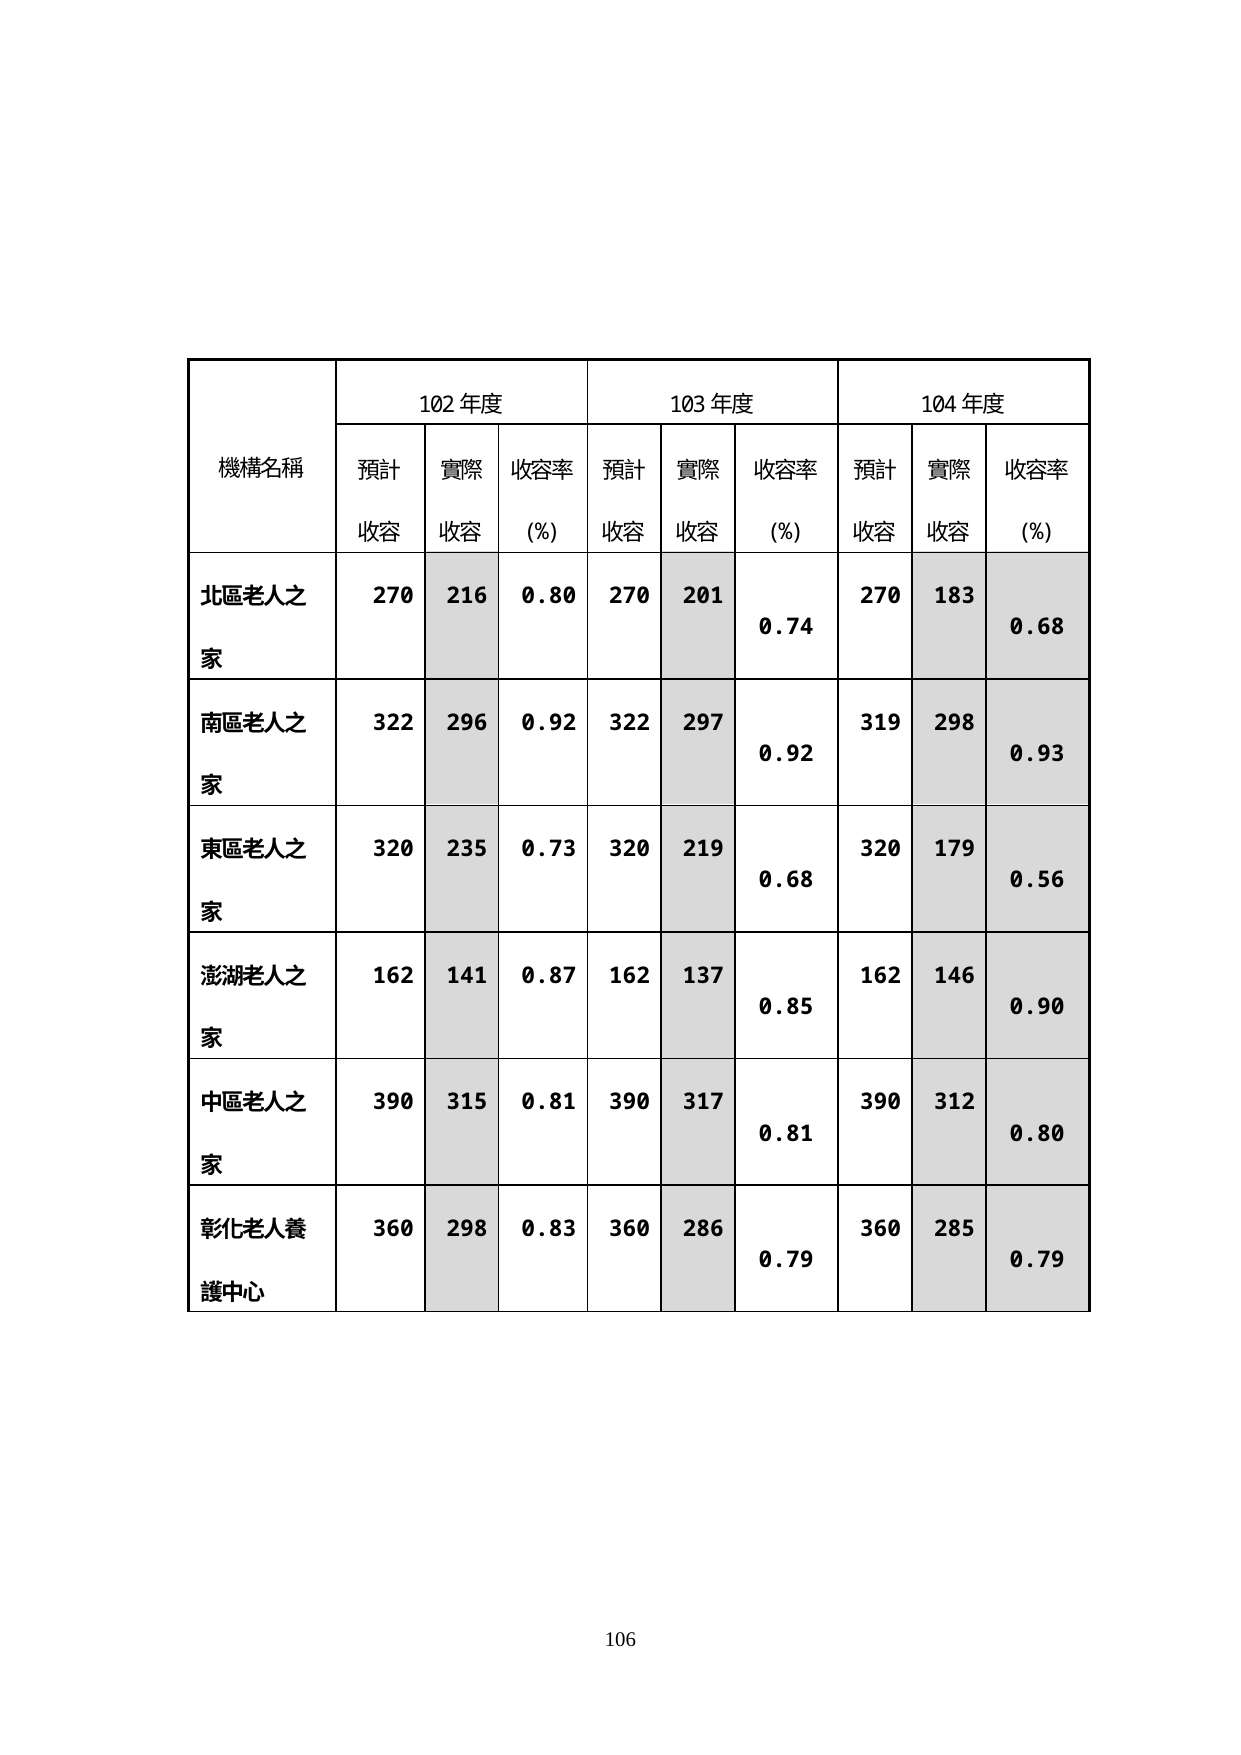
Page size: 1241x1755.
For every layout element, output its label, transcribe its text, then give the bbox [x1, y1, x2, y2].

table_cell 0.80 [499, 553, 587, 678]
table_cell 0.93 [987, 680, 1088, 804]
table_cell 北區老人之家 [190, 553, 335, 678]
table_cell 320 [839, 806, 911, 931]
table_cell 390 [337, 1059, 424, 1184]
table_cell 317 [662, 1059, 734, 1184]
table_cell 0.73 [499, 806, 587, 931]
table_cell 0.79 [987, 1186, 1088, 1311]
table_cell 東區老人之家 [190, 806, 335, 931]
table_cell 彰化老人養護中心 [190, 1186, 335, 1311]
table_cell 298 [426, 1186, 498, 1311]
table_cell 216 [426, 553, 498, 678]
table_cell 320 [337, 806, 424, 931]
table_cell 實際收容 [426, 425, 498, 551]
table_cell 0.79 [736, 1186, 837, 1311]
table_cell 286 [662, 1186, 734, 1311]
table_cell 270 [839, 553, 911, 678]
table_cell 0.74 [736, 553, 837, 678]
table_cell 0.81 [736, 1059, 837, 1184]
table_cell 0.90 [987, 933, 1088, 1058]
table_cell 預計收容 [588, 425, 660, 551]
table_cell 312 [913, 1059, 985, 1184]
table_cell 219 [662, 806, 734, 931]
table_cell 360 [588, 1186, 660, 1311]
table_cell 320 [588, 806, 660, 931]
table_cell 0.56 [987, 806, 1088, 931]
table_cell 201 [662, 553, 734, 678]
table_cell 0.68 [736, 806, 837, 931]
table_cell 中區老人之家 [190, 1059, 335, 1184]
table_cell 146 [913, 933, 985, 1058]
table_cell 390 [839, 1059, 911, 1184]
table_cell 322 [588, 680, 660, 804]
table_cell 360 [839, 1186, 911, 1311]
table_cell 270 [337, 553, 424, 678]
table_cell 0.87 [499, 933, 587, 1058]
table_header 機構名稱 [190, 361, 335, 551]
table_cell 270 [588, 553, 660, 678]
table_cell 297 [662, 680, 734, 804]
table_cell 0.92 [499, 680, 587, 804]
table_cell 收容率 (%) [499, 425, 587, 551]
table_cell 137 [662, 933, 734, 1058]
table_cell 235 [426, 806, 498, 931]
table_cell 285 [913, 1186, 985, 1311]
table_cell 390 [588, 1059, 660, 1184]
table_cell 360 [337, 1186, 424, 1311]
table_cell 實際收容 [913, 425, 985, 551]
table_cell 162 [588, 933, 660, 1058]
table_cell 收容率 (%) [987, 425, 1088, 551]
table_cell 0.80 [987, 1059, 1088, 1184]
table_cell 319 [839, 680, 911, 804]
table_header 102年度 [337, 361, 587, 423]
table_cell 澎湖老人之家 [190, 933, 335, 1058]
table_header 104年度 [839, 361, 1088, 423]
table_cell 296 [426, 680, 498, 804]
table_cell 0.92 [736, 680, 837, 804]
table_cell 0.81 [499, 1059, 587, 1184]
table_cell 預計收容 [839, 425, 911, 551]
table_cell 162 [337, 933, 424, 1058]
table_cell 183 [913, 553, 985, 678]
table_cell 322 [337, 680, 424, 804]
table_cell 實際收容 [662, 425, 734, 551]
table_cell 298 [913, 680, 985, 804]
table_cell 預計 收容 [337, 425, 424, 551]
table_cell 0.85 [736, 933, 837, 1058]
table_cell 162 [839, 933, 911, 1058]
table_cell 179 [913, 806, 985, 931]
table_cell 315 [426, 1059, 498, 1184]
table_cell 0.83 [499, 1186, 587, 1311]
table_header 103年度 [588, 361, 837, 423]
table_cell 0.68 [987, 553, 1088, 678]
table_cell 141 [426, 933, 498, 1058]
table_cell 南區老人之家 [190, 680, 335, 804]
table_cell 收容率 (%) [736, 425, 837, 551]
